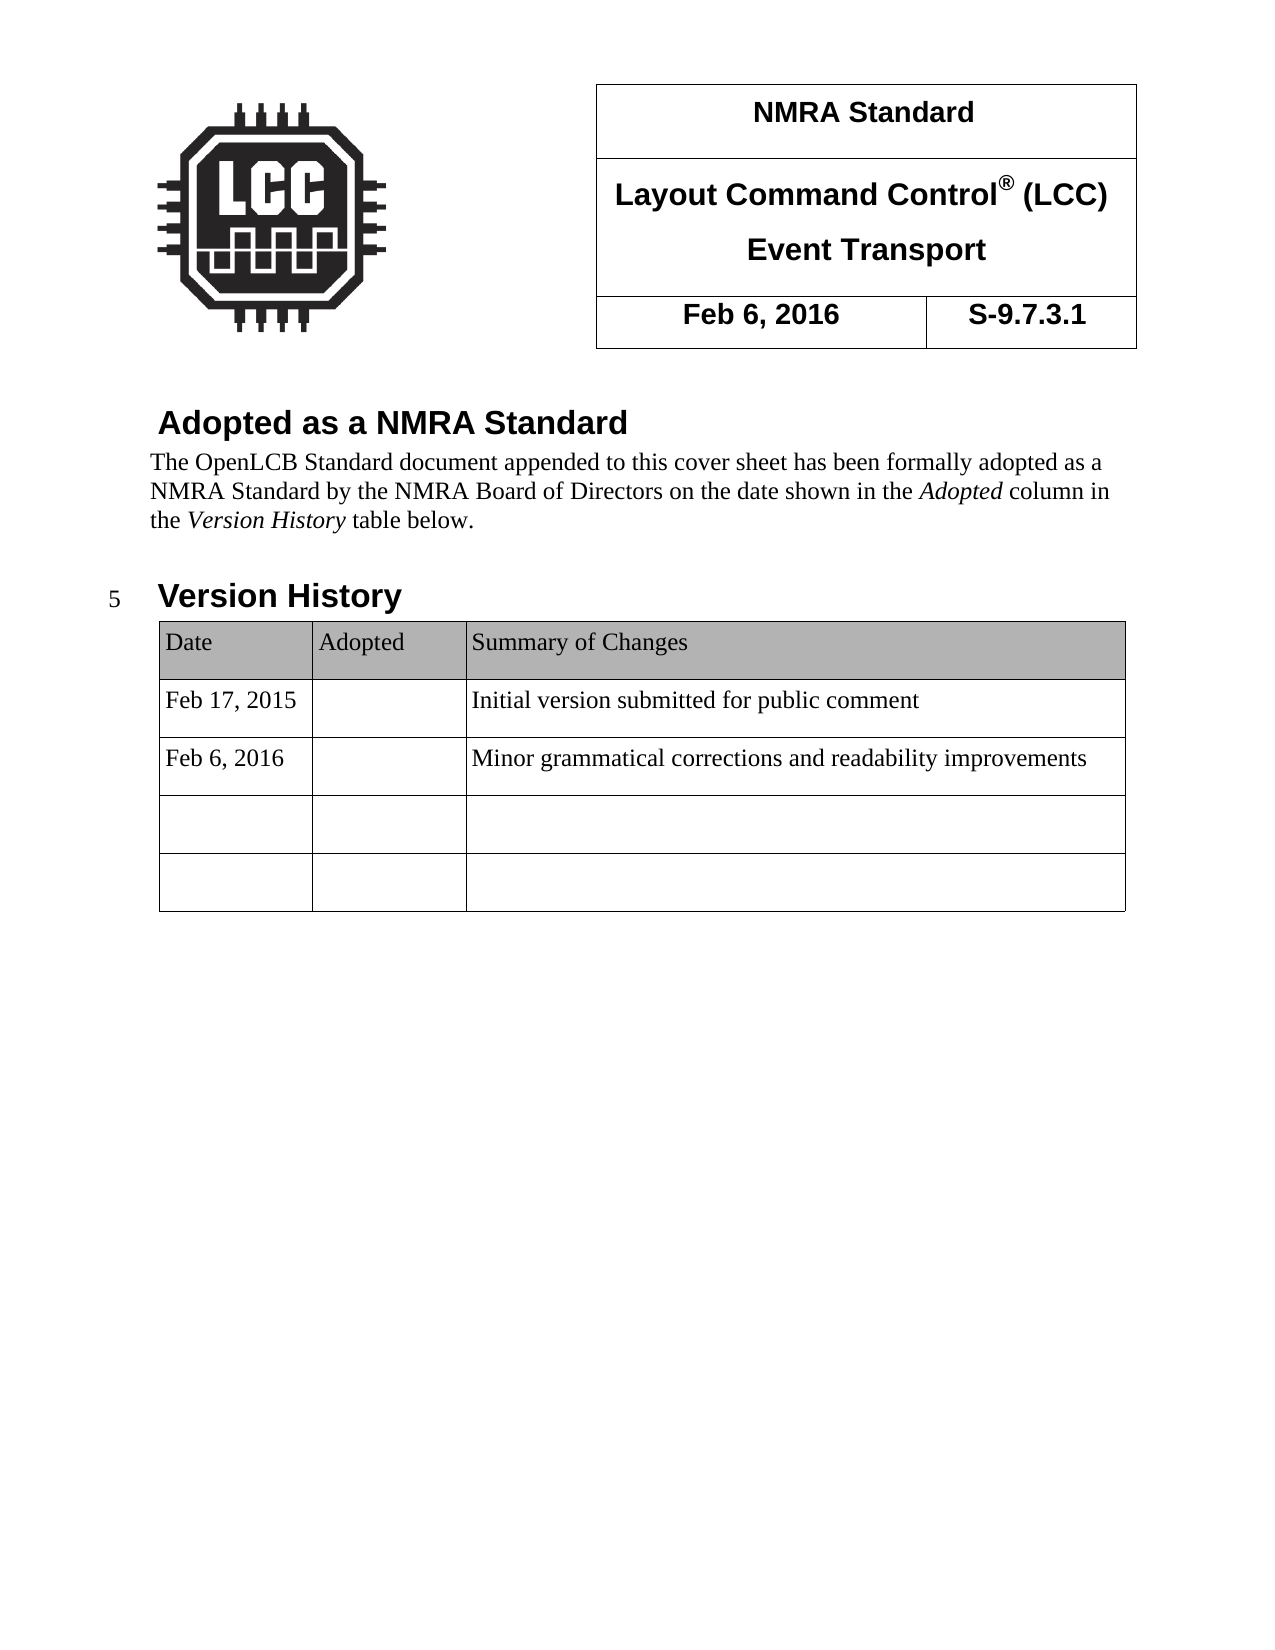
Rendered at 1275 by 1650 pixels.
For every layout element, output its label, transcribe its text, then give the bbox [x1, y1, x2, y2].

picture [138, 83, 408, 349]
table_header Summary of Changes [467, 622, 1125, 679]
table_cell [313, 738, 466, 795]
subtitle Version History [112, 576, 1125, 615]
text The OpenLCB Standard document appended to this cover sheet has been formally adopted as a NMRA Standard by the NMRA Board of Directors on the date shown in the Adopted column in the Version History table below. [150, 447, 1125, 534]
table_cell Feb 6, 2016 [160, 738, 312, 795]
table_cell [160, 854, 312, 911]
table_cell Initial version submitted for public comment [467, 680, 1125, 737]
table_cell [313, 796, 466, 853]
table_cell [467, 854, 1125, 911]
table_cell Feb 17, 2015 [160, 680, 312, 737]
table_cell [160, 796, 312, 853]
table_cell [313, 854, 466, 911]
table_cell [313, 680, 466, 737]
table_header Adopted [313, 622, 466, 679]
subtitle Adopted as a NMRA Standard [112, 403, 1125, 441]
table_cell [467, 796, 1125, 853]
table_header Date [160, 622, 312, 679]
table_cell Minor grammatical corrections and readability improvements [467, 738, 1125, 795]
